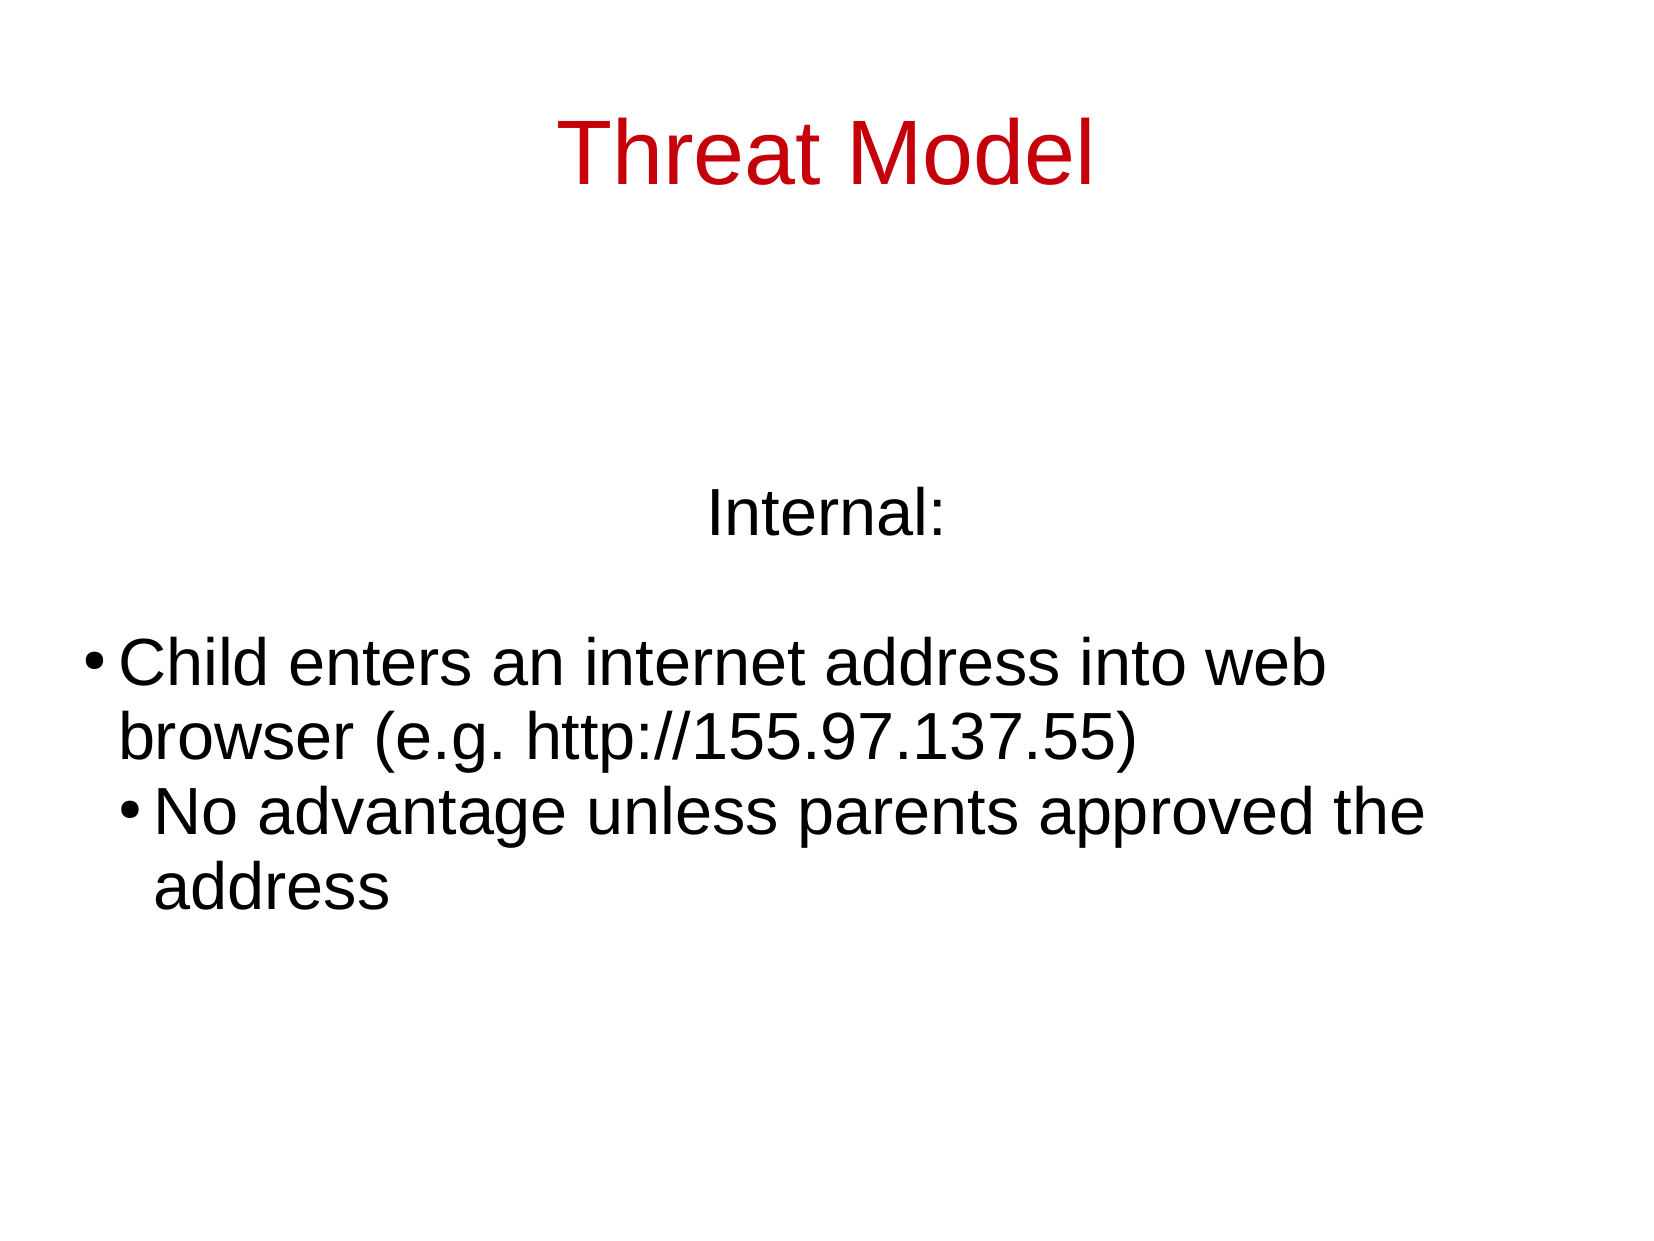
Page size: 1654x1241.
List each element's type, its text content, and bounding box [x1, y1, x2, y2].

title Threat Model [82, 49, 1571, 257]
subtitle Internal: Child enters an internet address into web browser (e.g. http://155.97.137.55) No advantage unless parents approved the address [82, 290, 1571, 1109]
